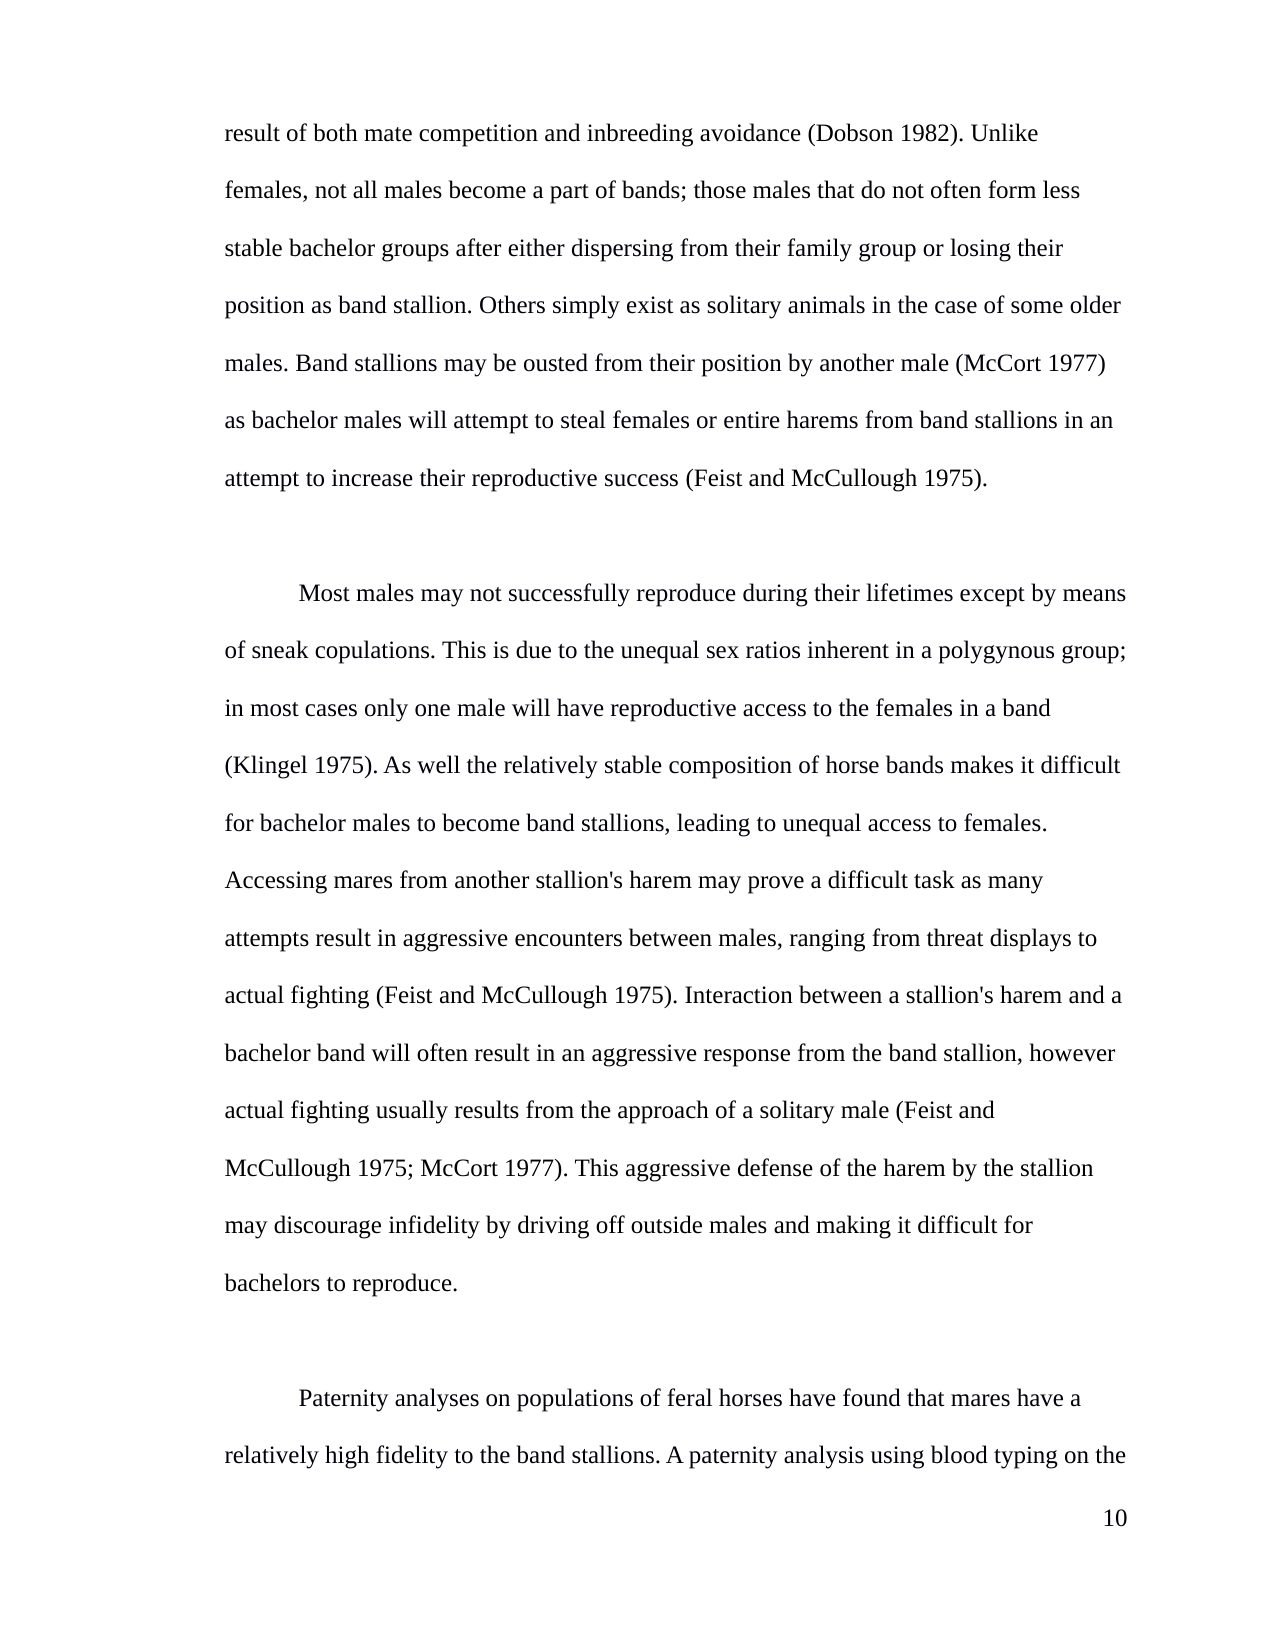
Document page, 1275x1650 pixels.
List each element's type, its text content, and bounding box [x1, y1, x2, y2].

text Paternity analyses on populations of feral horses have found that mares have a relatively high fidelity to the band stallions. A paternity analysis using blood typing on the [224, 1383, 1127, 1469]
text result of both mate competition and inbreeding avoidance (Dobson 1982). Unlike females, not all males become a part of bands; those males that do not often form less stable bachelor groups after either dispersing from their family group or losing their position as band stallion. Others simply exist as solitary animals in the case of some older males. Band stallions may be ousted from their position by another male (McCort 1977) as bachelor males will attempt to steal females or entire harems from band stallions in an attempt to increase their reproductive success (Feist and McCullough 1975). [224, 118, 1127, 492]
text Most males may not successfully reproduce during their lifetimes except by means of sneak copulations. This is due to the unequal sex ratios inherent in a polygynous group; in most cases only one male will have reproductive access to the females in a band (Klingel 1975). As well the relatively stable composition of horse bands makes it difficult for bachelor males to become band stallions, leading to unequal access to females. Accessing mares from another stallion's harem may prove a difficult task as many attempts result in aggressive encounters between males, ranging from threat displays to actual fighting (Feist and McCullough 1975). Interaction between a stallion's harem and a bachelor band will often result in an aggressive response from the band stallion, however actual fighting usually results from the approach of a solitary male (Feist and McCullough 1975; McCort 1977). This aggressive defense of the harem by the stallion may discourage infidelity by driving off outside males and making it difficult for bachelors to reproduce. [224, 578, 1127, 1297]
